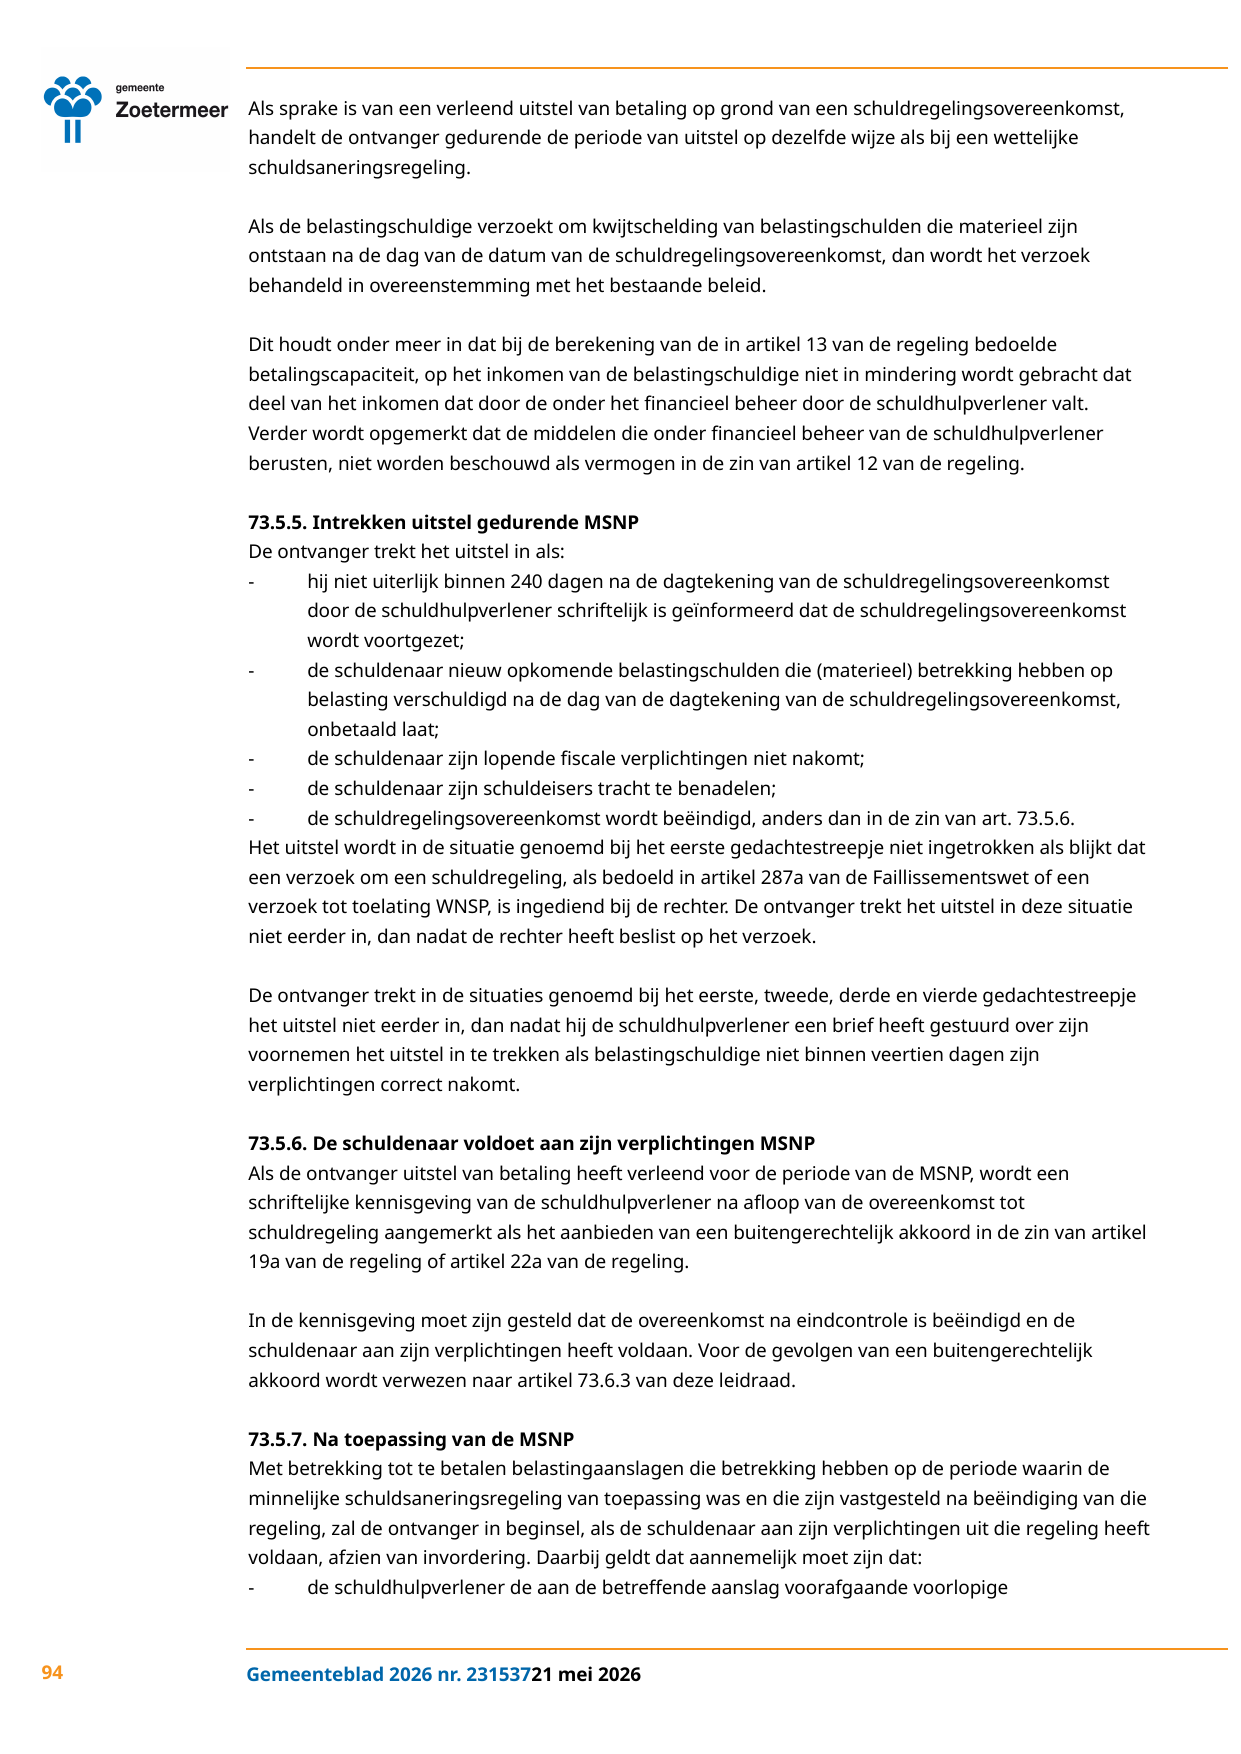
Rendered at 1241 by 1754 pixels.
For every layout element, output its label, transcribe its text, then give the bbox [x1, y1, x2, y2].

text Als sprake is van een verleend uitstel van betaling op grond van een schuldregelingsovereenkomst, handelt de ontvanger gedurende de periode van uitstel op dezelfde wijze als bij een wettelijke schuldsaneringsregeling. [248, 95, 1152, 180]
text De ontvanger trekt het uitstel in als: [248, 538, 1152, 564]
text In de kennisgeving moet zijn gesteld dat de overeenkomst na eindcontrole is beëindigd en de schuldenaar aan zijn verplichtingen heeft voldaan. Voor de gevolgen van een buitengerechtelijk akkoord wordt verwezen naar artikel 73.6.3 van deze leidraad. [248, 1308, 1152, 1393]
list de schuldenaar zijn lopende fiscale verplichtingen niet nakomt; [248, 746, 1152, 771]
list de schuldregelingsovereenkomst wordt beëindigd, anders dan in de zin van art. 73.5.6. [248, 805, 1152, 831]
list de schuldhulpverlener de aan de betreffende aanslag voorafgaande voorlopige [248, 1574, 1152, 1600]
text Als de belastingschuldige verzoekt om kwijtschelding van belastingschulden die materieel zijn ontstaan na de dag van de datum van de schuldregelingsovereenkomst, dan wordt het verzoek behandeld in overeenstemming met het bestaande beleid. [248, 213, 1152, 298]
text Met betrekking tot te betalen belastingaanslagen die betrekking hebben op de periode waarin de minnelijke schuldsaneringsregeling van toepassing was en die zijn vastgesteld na beëindiging van die regeling, zal de ontvanger in beginsel, als de schuldenaar aan zijn verplichtingen uit die regeling heeft voldaan, afzien van invordering. Daarbij geldt dat aannemelijk moet zijn dat: [248, 1456, 1152, 1570]
list de schuldenaar zijn schuldeisers tracht te benadelen; [248, 775, 1152, 801]
text 73.5.6. De schuldenaar voldoet aan zijn verplichtingen MSNP [248, 1130, 1152, 1156]
picture [41, 47, 231, 172]
list de schuldenaar nieuw opkomende belastingschulden die (materieel) betrekking hebben op belasting verschuldigd na de dag van de dagtekening van de schuldregelingsovereenkomst, onbetaald laat; [248, 657, 1152, 742]
text De ontvanger trekt in de situaties genoemd bij het eerste, tweede, derde en vierde gedachtestreepje het uitstel niet eerder in, dan nadat hij de schuldhulpverlener een brief heeft gestuurd over zijn voornemen het uitstel in te trekken als belastingschuldige niet binnen veertien dagen zijn verplichtingen correct nakomt. [248, 982, 1152, 1097]
text Dit houdt onder meer in dat bij de berekening van de in artikel 13 van de regeling bedoelde betalingscapaciteit, op het inkomen van de belastingschuldige niet in mindering wordt gebracht dat deel van het inkomen dat door de onder het financieel beheer door de schuldhulpverlener valt. Verder wordt opgemerkt dat de middelen die onder financieel beheer van de schuldhulpverlener berusten, niet worden beschouwd als vermogen in de zin van artikel 12 van de regeling. [248, 331, 1152, 476]
text 73.5.7. Na toepassing van de MSNP [248, 1426, 1152, 1452]
text Als de ontvanger uitstel van betaling heeft verleend voor de periode van de MSNP, wordt een schriftelijke kennisgeving van de schuldhulpverlener na afloop van de overeenkomst tot schuldregeling aangemerkt als het aanbieden van een buitengerechtelijk akkoord in de zin van artikel 19a van de regeling of artikel 22a van de regeling. [248, 1160, 1152, 1274]
list hij niet uiterlijk binnen 240 dagen na de dagtekening van de schuldregelingsovereenkomst door de schuldhulpverlener schriftelijk is geïnformeerd dat de schuldregelingsovereenkomst wordt voortgezet; [248, 568, 1152, 653]
text 73.5.5. Intrekken uitstel gedurende MSNP [248, 509, 1152, 535]
text Het uitstel wordt in de situatie genoemd bij het eerste gedachtestreepje niet ingetrokken als blijkt dat een verzoek om een schuldregeling, als bedoeld in artikel 287a van de Faillissementswet of een verzoek tot toelating WNSP, is ingediend bij de rechter. De ontvanger trekt het uitstel in deze situatie niet eerder in, dan nadat de rechter heeft beslist op het verzoek. [248, 834, 1152, 949]
